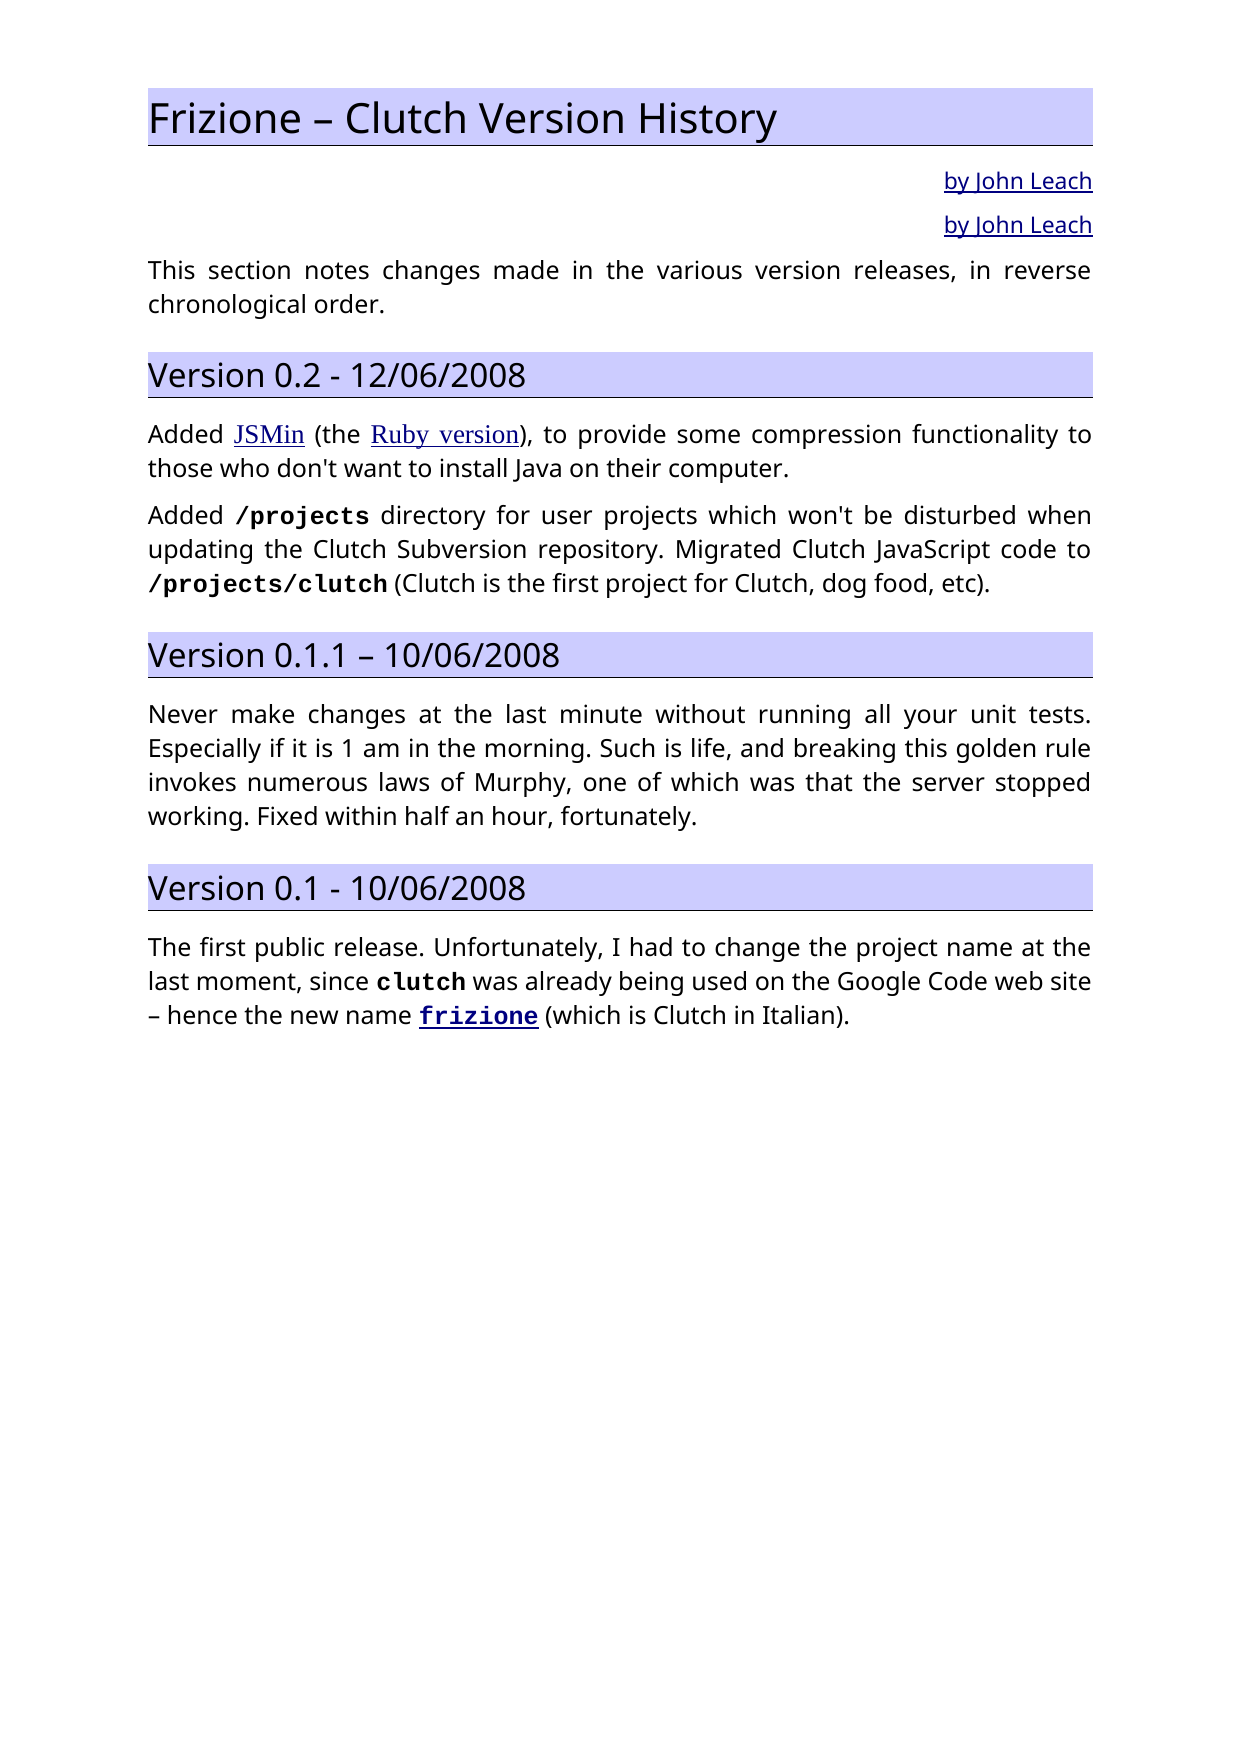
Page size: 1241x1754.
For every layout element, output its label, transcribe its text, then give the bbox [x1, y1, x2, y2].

text Added JSMin (the Ruby version), to provide some compression functionality to those who don't want to install Java on their computer. [148, 417, 1093, 485]
text Never make changes at the last minute without running all your unit tests. Especially if it is 1 am in the morning. Such is life, and breaking this golden rule invokes numerous laws of Murphy, one of which was that the server stopped working. Fixed within half an hour, fortunately. [148, 697, 1093, 833]
subtitle Frizione – Clutch Version History [148, 88, 1093, 145]
text by John Leach [148, 165, 1093, 196]
subtitle Version 0.2 - 12/06/2008 [148, 352, 1093, 397]
subtitle Version 0.1 - 10/06/2008 [148, 864, 1093, 910]
text Added /projects directory for user projects which won't be disturbed when updating the Clutch Subversion repository. Migrated Clutch JavaScript code to /projects/clutch (Clutch is the first project for Clutch, dog food, etc). [148, 498, 1093, 600]
text The first public release. Unfortunately, I had to change the project name at the last moment, since clutch was already being used on the Google Code web site – hence the new name frizione (which is Clutch in Italian). [148, 929, 1093, 1032]
text This section notes changes made in the various version releases, in reverse chronological order. [148, 252, 1093, 321]
text by John Leach [148, 209, 1093, 240]
subtitle Version 0.1.1 – 10/06/2008 [148, 632, 1093, 677]
